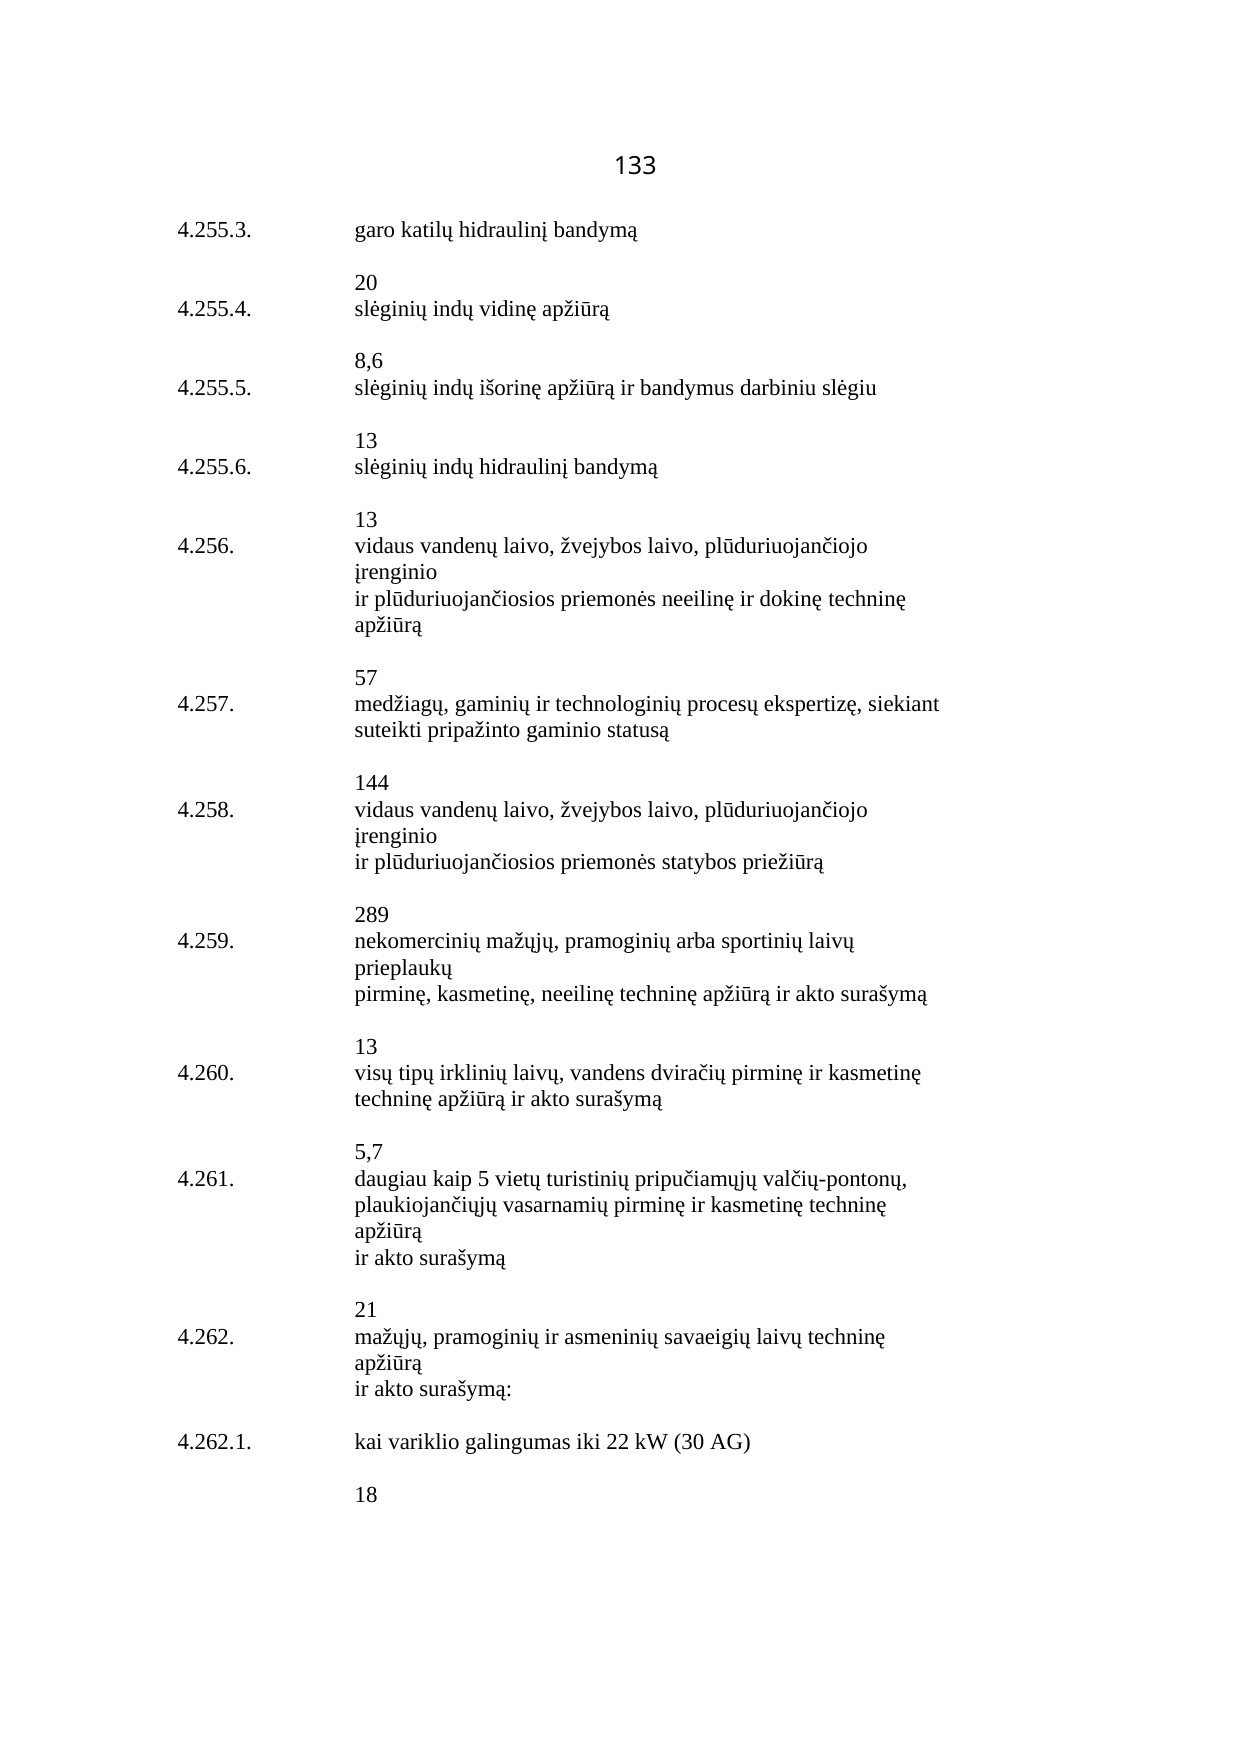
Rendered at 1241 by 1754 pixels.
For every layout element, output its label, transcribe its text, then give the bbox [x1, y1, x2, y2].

text techninę apžiūrą ir akto surašymą 5,7 [354, 1086, 945, 1164]
text 4.255.4. slėginių indų vidinę apžiūrą 8,6 [177, 295, 945, 374]
text 4.257. medžiagų, gaminių ir technologinių procesų ekspertizę, siekiant [177, 690, 945, 717]
text plaukiojančiųjų vasarnamių pirminę ir kasmetinę techninę apžiūrą [354, 1191, 945, 1244]
text 4.259. nekomercinių mažųjų, pramoginių arba sportinių laivų prieplaukų [177, 927, 945, 980]
text 4.261. daugiau kaip 5 vietų turistinių pripučiamųjų valčių-pontonų, [177, 1164, 945, 1191]
text 4.256. vidaus vandenų laivo, žvejybos laivo, plūduriuojančiojo įrenginio [177, 532, 945, 585]
text apžiūrą 57 [354, 611, 945, 690]
text 4.255.5. slėginių indų išorinę apžiūrą ir bandymus darbiniu slėgiu 13 [177, 374, 945, 453]
text 4.258. vidaus vandenų laivo, žvejybos laivo, plūduriuojančiojo įrenginio [177, 796, 945, 848]
text 4.262. mažųjų, pramoginių ir asmeninių savaeigių laivų techninę apžiūrą [177, 1323, 945, 1375]
text ir plūduriuojančiosios priemonės statybos priežiūrą 289 [354, 848, 945, 927]
text 4.255.6. slėginių indų hidraulinį bandymą 13 [177, 453, 945, 532]
text 4.262.1. kai variklio galingumas iki 22 kW (30 AG) 18 [177, 1428, 945, 1507]
text ir akto surašymą 21 [354, 1244, 945, 1323]
text ir akto surašymą: [354, 1375, 945, 1428]
text ir plūduriuojančiosios priemonės neeilinę ir dokinę techninę [354, 585, 945, 611]
text pirminę, kasmetinę, neeilinę techninę apžiūrą ir akto surašymą 13 [354, 980, 945, 1059]
text suteikti pripažinto gaminio statusą 144 [354, 717, 945, 796]
text 4.260. visų tipų irklinių laivų, vandens dviračių pirminę ir kasmetinę [177, 1059, 945, 1086]
text 4.255.3. garo katilų hidraulinį bandymą 20 [177, 216, 945, 295]
